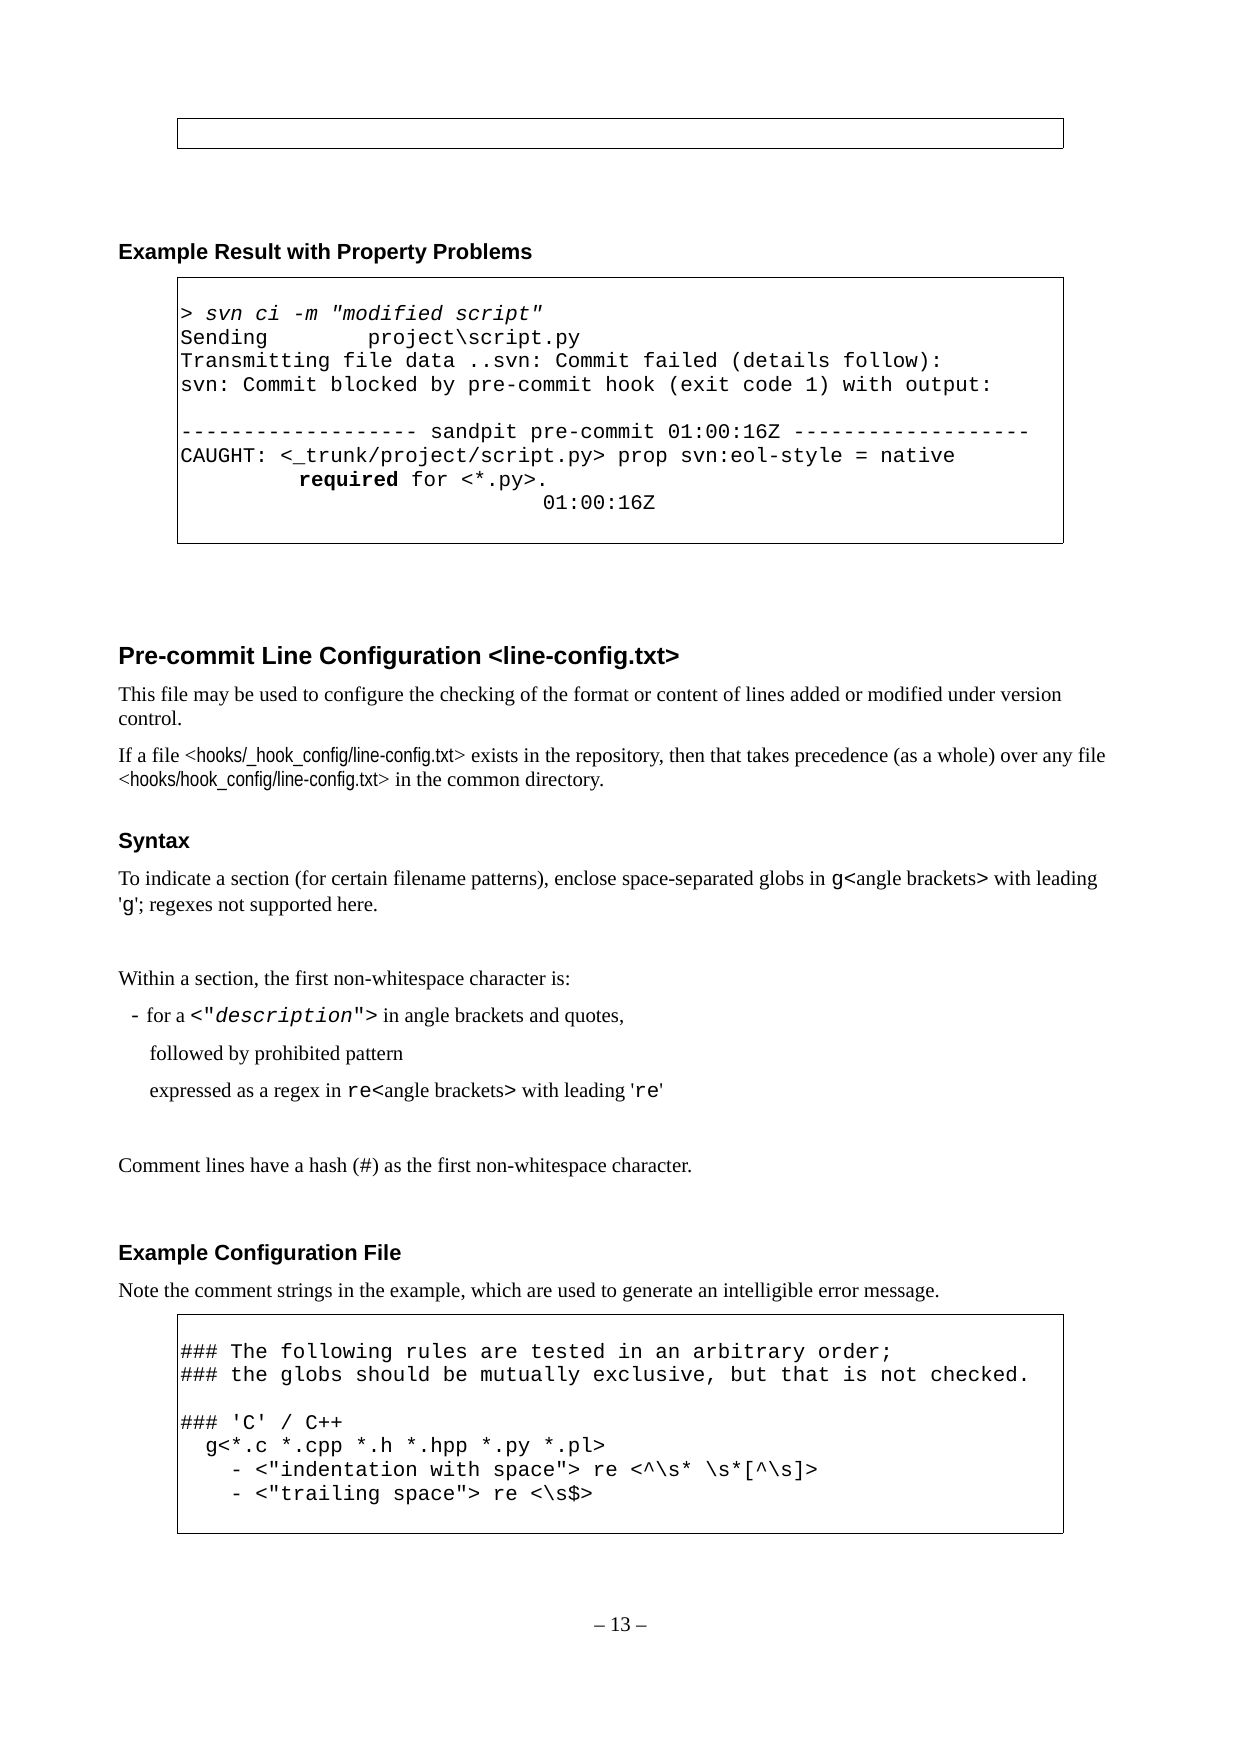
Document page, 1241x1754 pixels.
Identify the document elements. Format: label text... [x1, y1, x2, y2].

text To indicate a section (for certain filename patterns), enclose space-separated globs in g<angle brackets> with leading 'g'; regexes not supported here. [118, 866, 1122, 917]
text Comment lines have a hash (#) as the first non-whitespace character. [118, 1152, 1122, 1178]
text Transmitting file data ..svn: Commit failed (details follow): [178, 347, 1063, 371]
text - <"indentation with space"> re <^\s* \s*[^\s]> [178, 1456, 1063, 1479]
text ### 'C' / C++ [178, 1409, 1063, 1432]
text svn: Commit blocked by pre-commit hook (exit code 1) with output: [178, 371, 1063, 398]
text - <"trailing space"> re <\s$> [178, 1479, 1063, 1506]
subtitle Example Configuration File [118, 1240, 1122, 1265]
text ------------------- sandpit pre-commit 01:00:16Z ------------------- [178, 418, 1063, 442]
text If a file <hooks/_hook_config/line-config.txt> exists in the repository, then that takes precedence (as a whole) over any file <hooks/hook_config/line-config.txt> in the common directory. [118, 742, 1122, 791]
text g<*.c *.cpp *.h *.hpp *.py *.pl> [178, 1432, 1063, 1456]
text This file may be used to configure the checking of the format or content of lines added or modified under version control. [118, 682, 1122, 730]
text Note the comment strings in the example, which are used to generate an intelligible error message. [118, 1277, 1122, 1302]
text followed by prohibited pattern [118, 1041, 1122, 1065]
subtitle Syntax [118, 828, 1122, 853]
text CAUGHT: <_trunk/project/script.py> prop svn:eol-style = native required for <*.py>. [178, 442, 1063, 489]
subtitle Example Result with Property Problems [118, 239, 1122, 264]
text 01:00:16Z [178, 489, 1063, 516]
text - for a <"description"> in angle brackets and quotes, [118, 1003, 1122, 1029]
subtitle Pre-commit Line Configuration <line-config.txt> [118, 641, 1122, 669]
text ### the globs should be mutually exclusive, but that is not checked. [178, 1361, 1063, 1388]
text expressed as a regex in re<angle brackets> with leading 're' [118, 1078, 1122, 1103]
text > svn ci -m "modified script" [178, 300, 1063, 324]
text ### The following rules are tested in an arbitrary order; [178, 1338, 1063, 1361]
text Sending project\script.py [178, 324, 1063, 347]
text Within a section, the first non-whitespace character is: [118, 966, 1122, 990]
